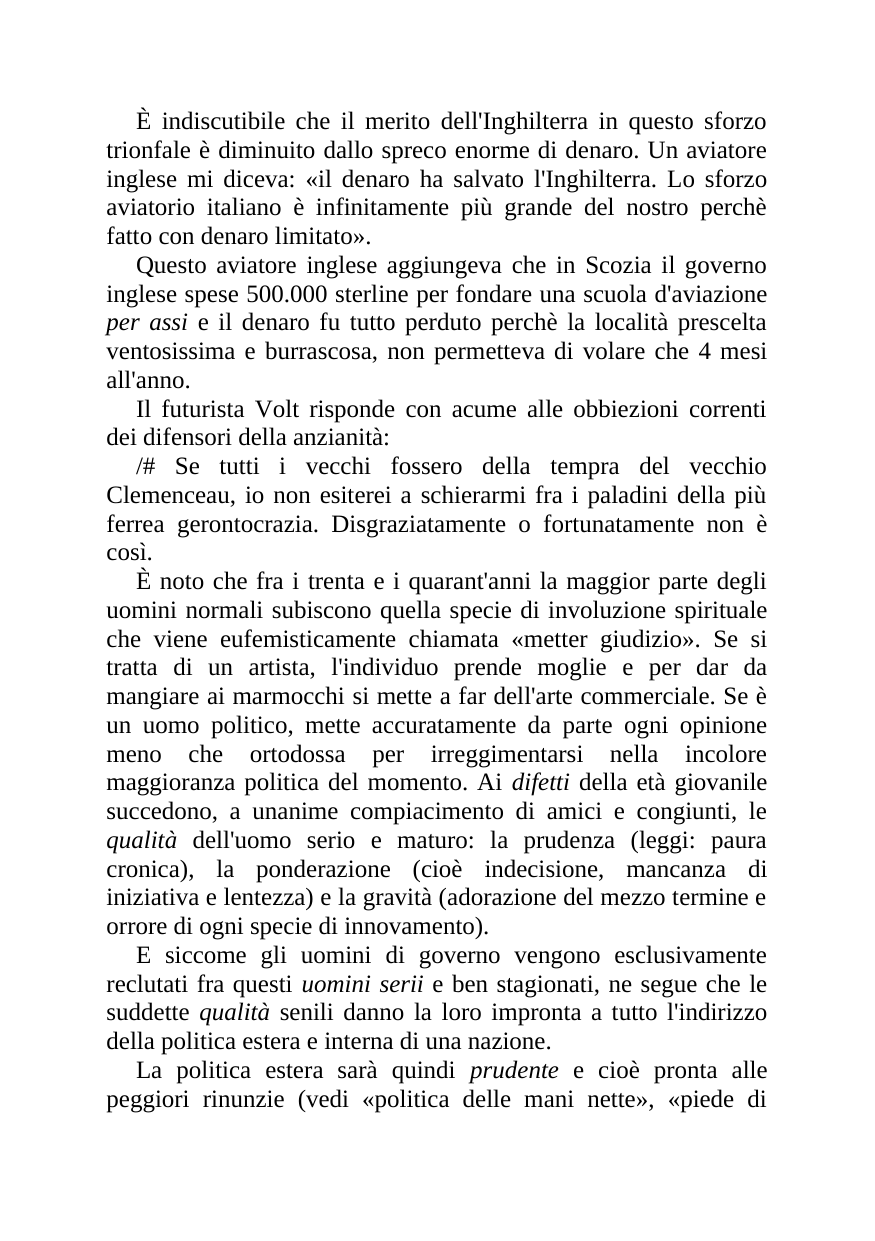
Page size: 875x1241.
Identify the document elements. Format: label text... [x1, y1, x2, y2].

text /# Se tutti i vecchi fossero della tempra del vecchio Clemenceau, io non esiterei a schierarmi fra i paladini della più ferrea gerontocrazia. Disgraziatamente o fortunatamente non è così. [106, 451, 768, 566]
text Questo aviatore inglese aggiungeva che in Scozia il governo inglese spese 500.000 sterline per fondare una scuola d'aviazione per assi e il denaro fu tutto perduto perchè la località prescelta ventosissima e burrascosa, non permetteva di volare che 4 mesi all'anno. [106, 250, 768, 394]
text Il futurista Volt risponde con acume alle obbiezioni correnti dei difensori della anzianità: [106, 394, 768, 451]
text È indiscutibile che il merito dell'Inghilterra in questo sforzo trionfale è diminuito dallo spreco enorme di denaro. Un aviatore inglese mi diceva: «il denaro ha salvato l'Inghilterra. Lo sforzo aviatorio italiano è infinitamente più grande del nostro perchè fatto con denaro limitato». [106, 106, 768, 250]
text E siccome gli uomini di governo vengono esclusivamente reclutati fra questi uomini serii e ben stagionati, ne segue che le suddette qualità senili danno la loro impronta a tutto l'indirizzo della politica estera e interna di una nazione. [106, 940, 768, 1055]
text È noto che fra i trenta e i quarant'anni la maggior parte degli uomini normali subiscono quella specie di involuzione spirituale che viene eufemisticamente chiamata «metter giudizio». Se si tratta di un artista, l'individuo prende moglie e per dar da mangiare ai marmocchi si mette a far dell'arte commerciale. Se è un uomo politico, mette accuratamente da parte ogni opinione meno che ortodossa per irreggimentarsi nella incolore maggioranza politica del momento. Ai difetti della età giovanile succedono, a unanime compiacimento di amici e congiunti, le qualità dell'uomo serio e maturo: la prudenza (leggi: paura cronica), la ponderazione (cioè indecisione, mancanza di iniziativa e lentezza) e la gravità (adorazione del mezzo termine e orrore di ogni specie di innovamento). [106, 566, 768, 940]
text La politica estera sarà quindi prudente e cioè pronta alle peggiori rinunzie (vedi «politica delle mani nette», «piede di [106, 1055, 768, 1112]
